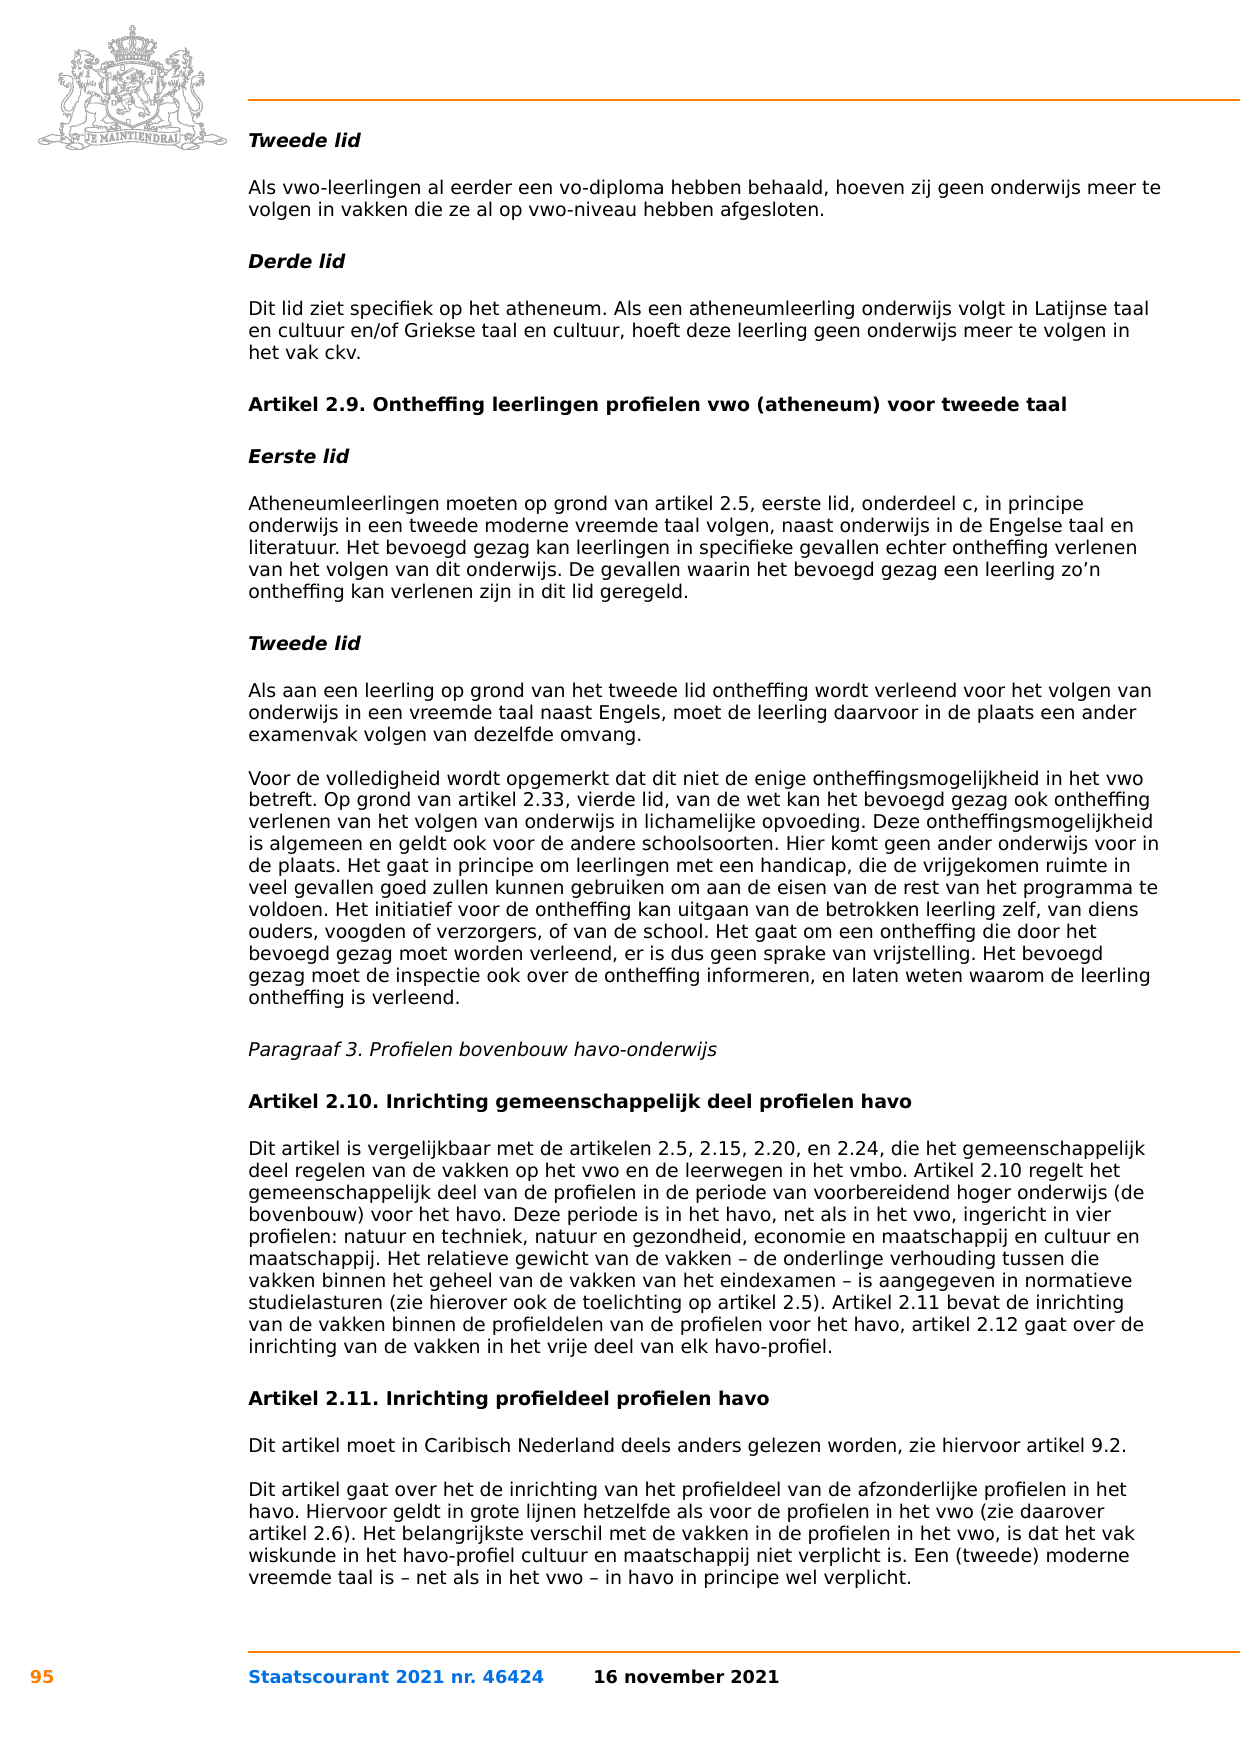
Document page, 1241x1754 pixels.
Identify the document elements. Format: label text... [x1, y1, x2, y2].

subtitle Eerste lid [248, 446, 1163, 468]
text Als aan een leerling op grond van het tweede lid ontheffing wordt verleend voor het volgen van onderwijs in een vreemde taal naast Engels, moet de leerling daarvoor in de plaats een ander examenvak volgen van dezelfde omvang. [248, 679, 1163, 746]
text Als vwo-leerlingen al eerder een vo-diploma hebben behaald, hoeven zij geen onderwijs meer te volgen in vakken die ze al op vwo-niveau hebben afgesloten. [248, 177, 1163, 221]
text Atheneumleerlingen moeten op grond van artikel 2.5, eerste lid, onderdeel c, in principe onderwijs in een tweede moderne vreemde taal volgen, naast onderwijs in de Engelse taal en literatuur. Het bevoegd gezag kan leerlingen in specifieke gevallen echter ontheffing verlenen van het volgen van dit onderwijs. De gevallen waarin het bevoegd gezag een leerling zo’n ontheffing kan verlenen zijn in dit lid geregeld. [248, 493, 1163, 603]
subtitle Artikel 2.10. Inrichting gemeenschappelijk deel profielen havo [248, 1091, 1163, 1113]
subtitle Artikel 2.11. Inrichting profieldeel profielen havo [248, 1388, 1163, 1410]
subtitle Paragraaf 3. Profielen bovenbouw havo-onderwijs [248, 1039, 1163, 1061]
text Dit artikel gaat over het de inrichting van het profieldeel van de afzonderlijke profielen in het havo. Hiervoor geldt in grote lijnen hetzelfde als voor de profielen in het vwo (zie daarover artikel 2.6). Het belangrijkste verschil met de vakken in de profielen in het vwo, is dat het vak wiskunde in het havo-profiel cultuur en maatschappij niet verplicht is. Een (tweede) moderne vreemde taal is – net als in het vwo – in havo in principe wel verplicht. [248, 1479, 1163, 1589]
text Dit lid ziet specifiek op het atheneum. Als een atheneumleerling onderwijs volgt in Latijnse taal en cultuur en/of Griekse taal en cultuur, hoeft deze leerling geen onderwijs meer te volgen in het vak ckv. [248, 298, 1163, 364]
text Voor de volledigheid wordt opgemerkt dat dit niet de enige ontheffingsmogelijkheid in het vwo betreft. Op grond van artikel 2.33, vierde lid, van de wet kan het bevoegd gezag ook ontheffing verlenen van het volgen van onderwijs in lichamelijke opvoeding. Deze ontheffingsmogelijkheid is algemeen en geldt ook voor de andere schoolsoorten. Hier komt geen ander onderwijs voor in de plaats. Het gaat in principe om leerlingen met een handicap, die de vrijgekomen ruimte in veel gevallen goed zullen kunnen gebruiken om aan de eisen van de rest van het programma te voldoen. Het initiatief voor de ontheffing kan uitgaan van de betrokken leerling zelf, van diens ouders, voogden of verzorgers, of van de school. Het gaat om een ontheffing die door het bevoegd gezag moet worden verleend, er is dus geen sprake van vrijstelling. Het bevoegd gezag moet de inspectie ook over de ontheffing informeren, en laten weten waarom de leerling ontheffing is verleend. [248, 767, 1163, 1009]
subtitle Derde lid [248, 251, 1163, 273]
picture [38, 25, 227, 150]
text Dit artikel moet in Caribisch Nederland deels anders gelezen worden, zie hiervoor artikel 9.2. [248, 1435, 1163, 1457]
subtitle Tweede lid [248, 633, 1163, 654]
subtitle Artikel 2.9. Ontheffing leerlingen profielen vwo (atheneum) voor tweede taal [248, 394, 1163, 416]
text Dit artikel is vergelijkbaar met de artikelen 2.5, 2.15, 2.20, en 2.24, die het gemeenschappelijk deel regelen van de vakken op het vwo en de leerwegen in het vmbo. Artikel 2.10 regelt het gemeenschappelijk deel van de profielen in de periode van voorbereidend hoger onderwijs (de bovenbouw) voor het havo. Deze periode is in het havo, net als in het vwo, ingericht in vier profielen: natuur en techniek, natuur en gezondheid, economie en maatschappij en cultuur en maatschappij. Het relatieve gewicht van de vakken – de onderlinge verhouding tussen die vakken binnen het geheel van de vakken van het eindexamen – is aangegeven in normatieve studielasturen (zie hierover ook de toelichting op artikel 2.5). Artikel 2.11 bevat de inrichting van de vakken binnen de profieldelen van de profielen voor het havo, artikel 2.12 gaat over de inrichting van de vakken in het vrije deel van elk havo-profiel. [248, 1138, 1163, 1358]
subtitle Tweede lid [248, 130, 1163, 152]
